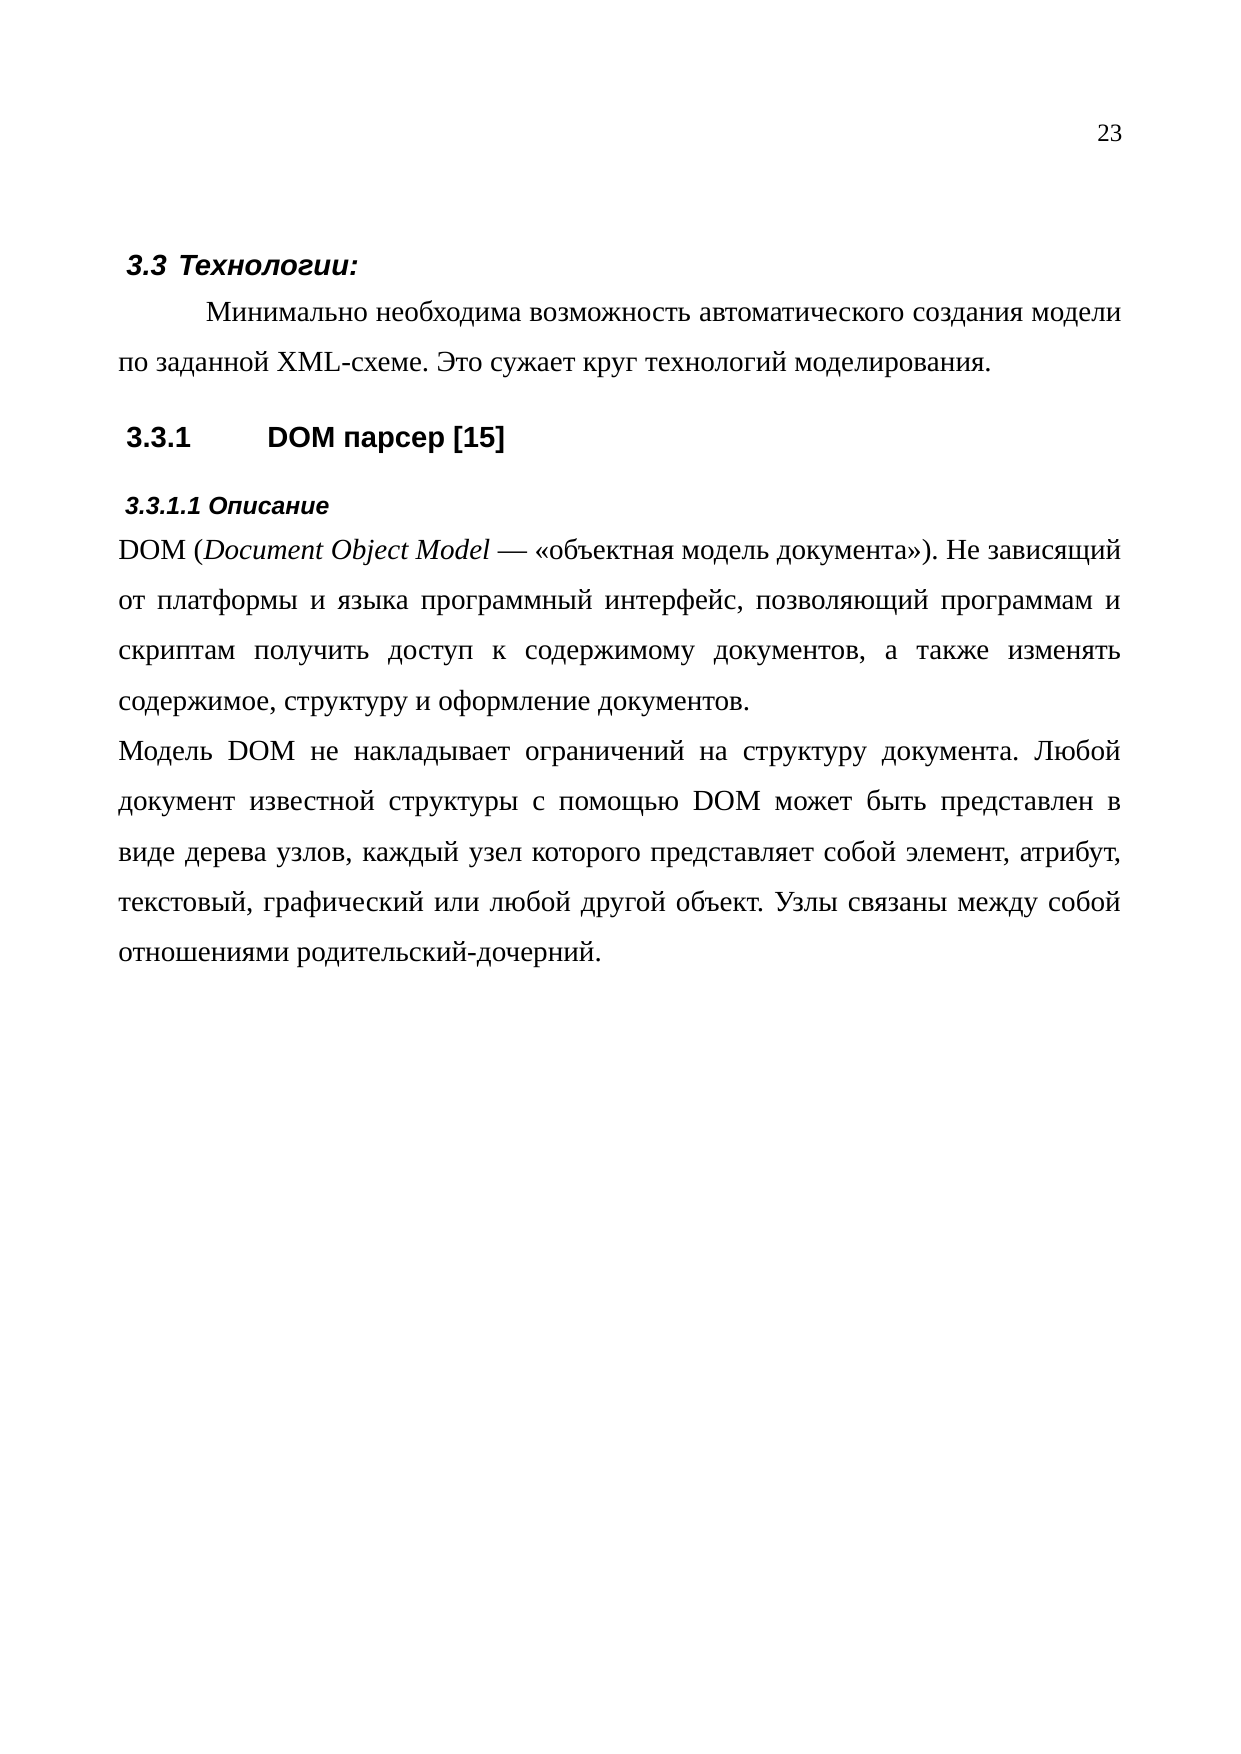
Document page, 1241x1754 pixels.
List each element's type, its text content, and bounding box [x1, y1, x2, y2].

list DOM (Document Object Model — «объектная модель документа»). Не зависящий от платформы и языка программный интерфейс, позволяющий программам и скриптам получить доступ к содержимому документов, а также изменять содержимое, структуру и оформление документов. [81, 532, 1122, 716]
subtitle DOM парсер [15] [118, 420, 1122, 453]
subtitle Описание [118, 491, 1122, 519]
text Минимально необходима возможность автоматического создания модели по заданной XML-схеме. Это сужает круг технологий моделирования. [118, 294, 1122, 378]
subtitle Технологии: [118, 248, 1122, 282]
list Модель DOM не накладывает ограничений на структуру документа. Любой документ известной структуры с помощью DOM может быть представлен в виде дерева узлов, каждый узел которого представляет собой элемент, атрибут, текстовый, графический или любой другой объект. Узлы связаны между собой отношениями родительский-дочерний. [81, 733, 1122, 968]
